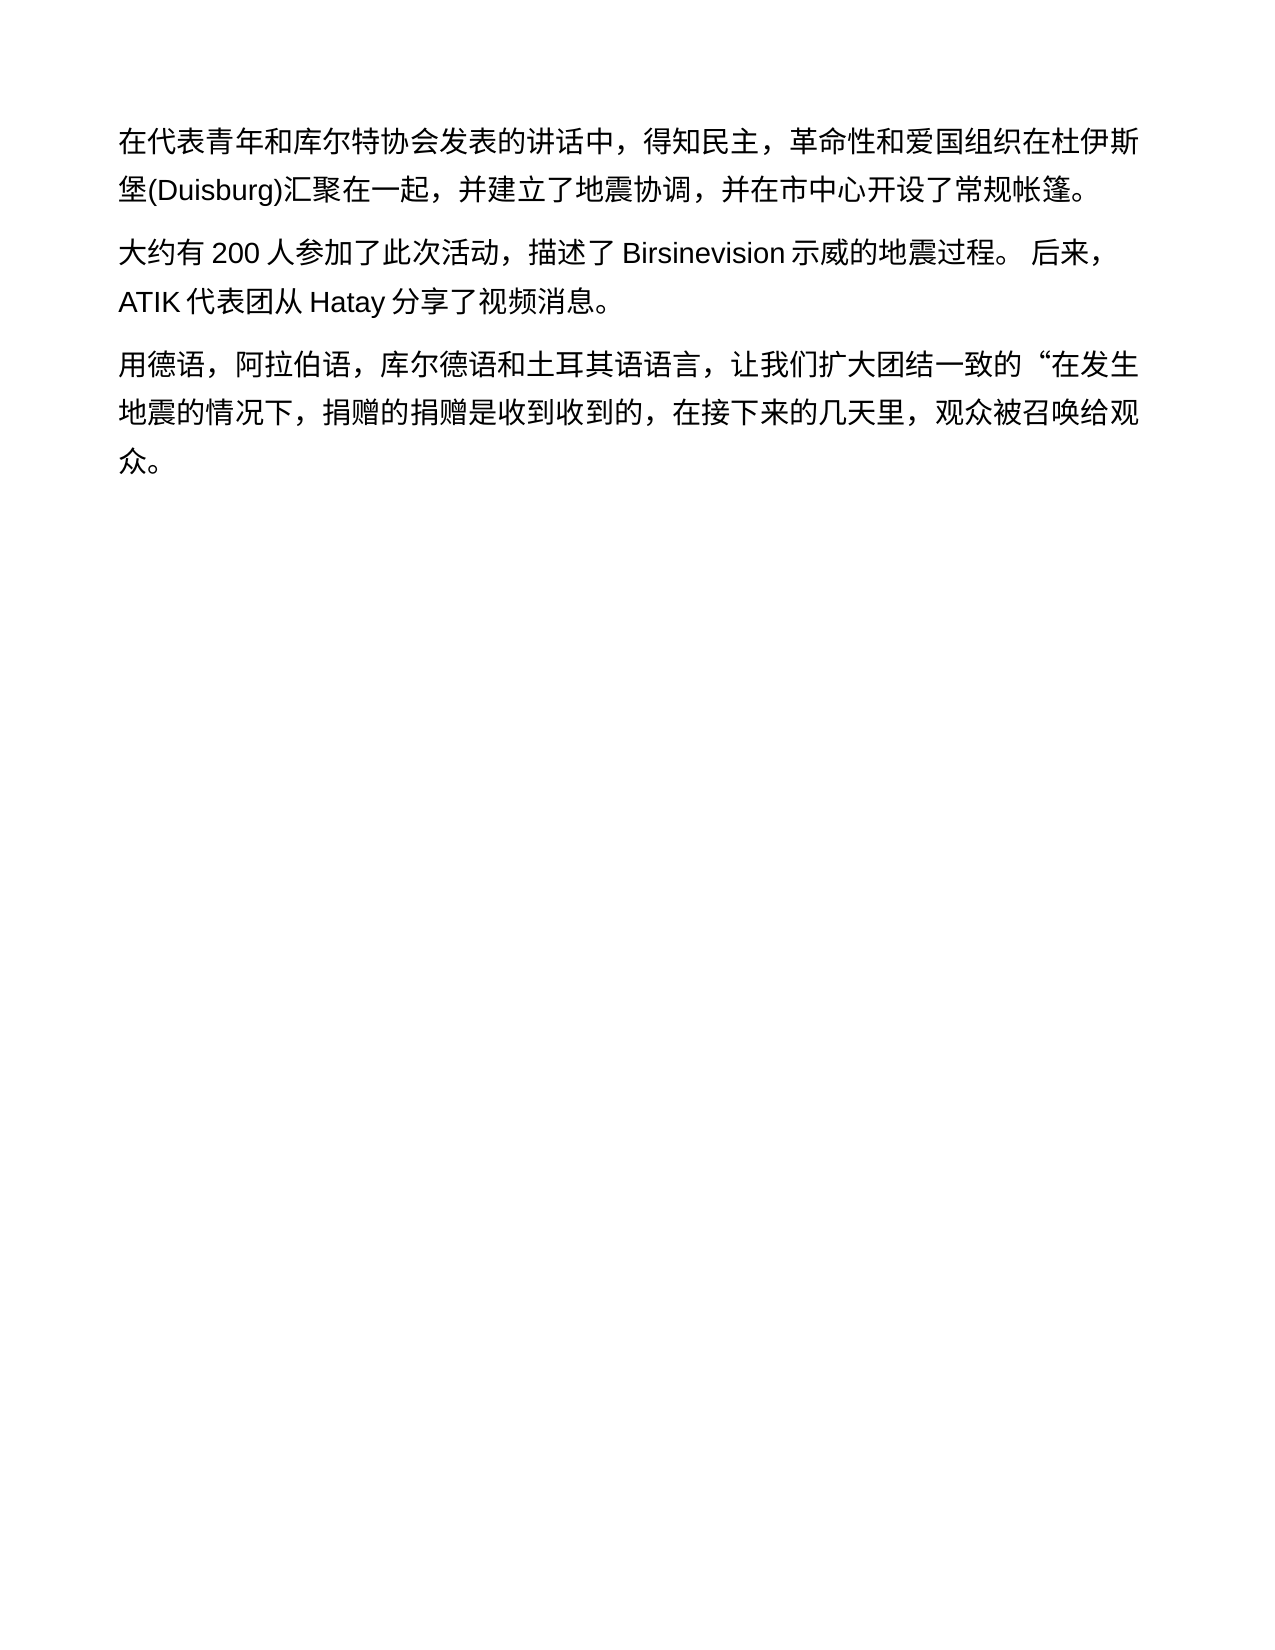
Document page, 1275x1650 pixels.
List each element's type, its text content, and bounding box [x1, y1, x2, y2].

text 用德语，阿拉伯语，库尔德语和土耳其语语言，让我们扩大团结一致的“在发生地震的情况下，捐赠的捐赠是收到收到的，在接下来的几天里，观众被召唤给观众。 [118, 341, 1157, 481]
text 在代表青年和库尔特协会发表的讲话中，得知民主，革命性和爱国组织在杜伊斯堡(Duisburg)汇聚在一起，并建立了地震协调，并在市中心开设了常规帐篷。 [118, 118, 1157, 209]
text 大约有200人参加了此次活动，描述了Birsinevision示威的地震过程。 后来，ATIK代表团从Hatay分享了视频消息。 [118, 230, 1157, 321]
